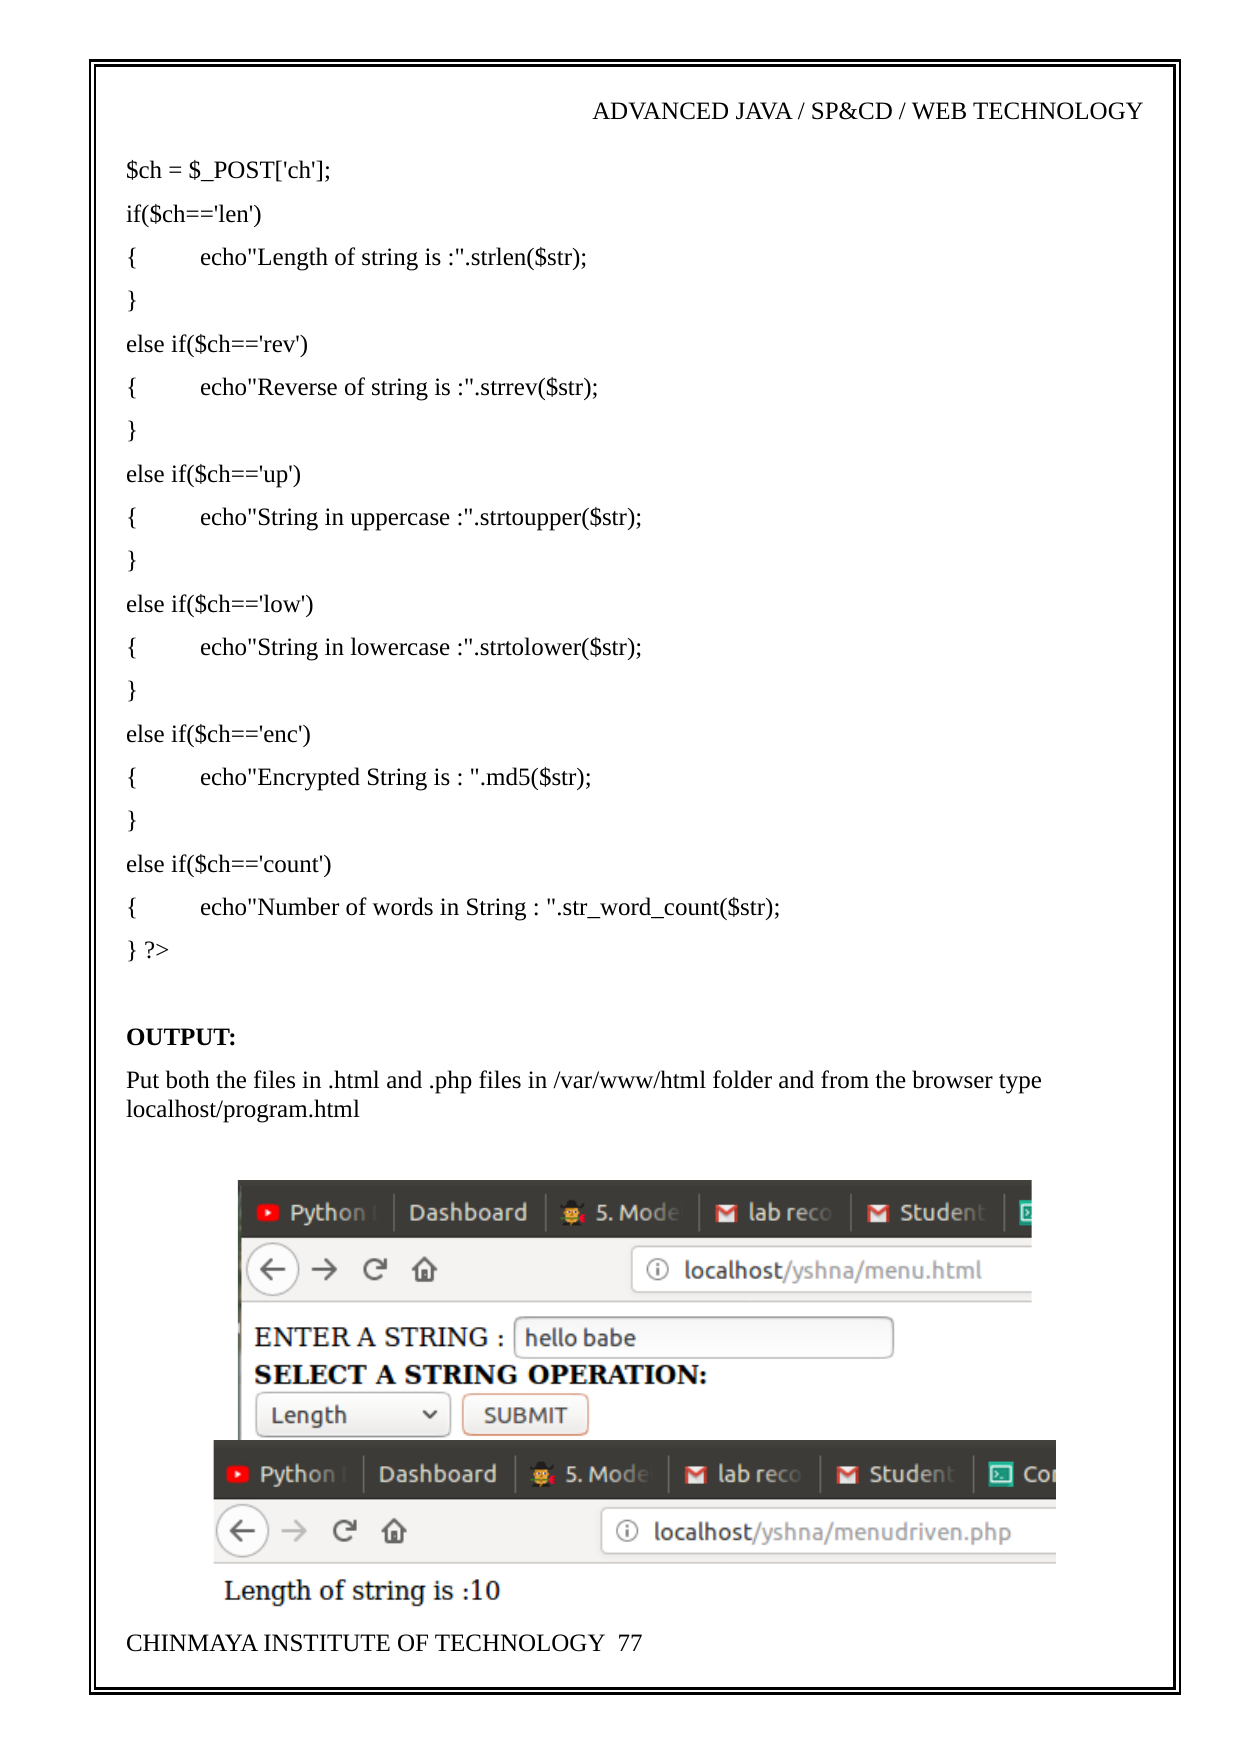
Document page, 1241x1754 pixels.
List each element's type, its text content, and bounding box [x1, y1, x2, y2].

text else if($ch=='enc') [126, 719, 1144, 747]
text { echo"String in lowercase :".strtolower($str); [126, 632, 1144, 661]
text } [126, 545, 1144, 574]
text } ?> [126, 935, 1144, 964]
text else if($ch=='up') [126, 459, 1144, 487]
text if($ch=='len') [126, 199, 1144, 227]
text { echo"String in uppercase :".strtoupper($str); [126, 502, 1144, 531]
text Put both the files in .html and .php files in /var/www/html folder and from the browser type localhost/program.html [126, 1065, 1144, 1123]
text { echo"Length of string is :".strlen($str); [126, 242, 1144, 271]
text else if($ch=='count') [126, 849, 1144, 877]
text } [126, 415, 1144, 444]
text { echo"Reverse of string is :".strrev($str); [126, 372, 1144, 401]
picture [213, 1180, 1056, 1622]
text else if($ch=='rev') [126, 329, 1144, 357]
text else if($ch=='low') [126, 589, 1144, 617]
text } [126, 805, 1144, 834]
text OUTPUT: [126, 1022, 1144, 1051]
text { echo"Number of words in String : ".str_word_count($str); [126, 892, 1144, 921]
text } [126, 285, 1144, 314]
text { echo"Encrypted String is : ".md5($str); [126, 762, 1144, 791]
text } [126, 675, 1144, 704]
text $ch = $_POST['ch']; [126, 155, 1144, 184]
